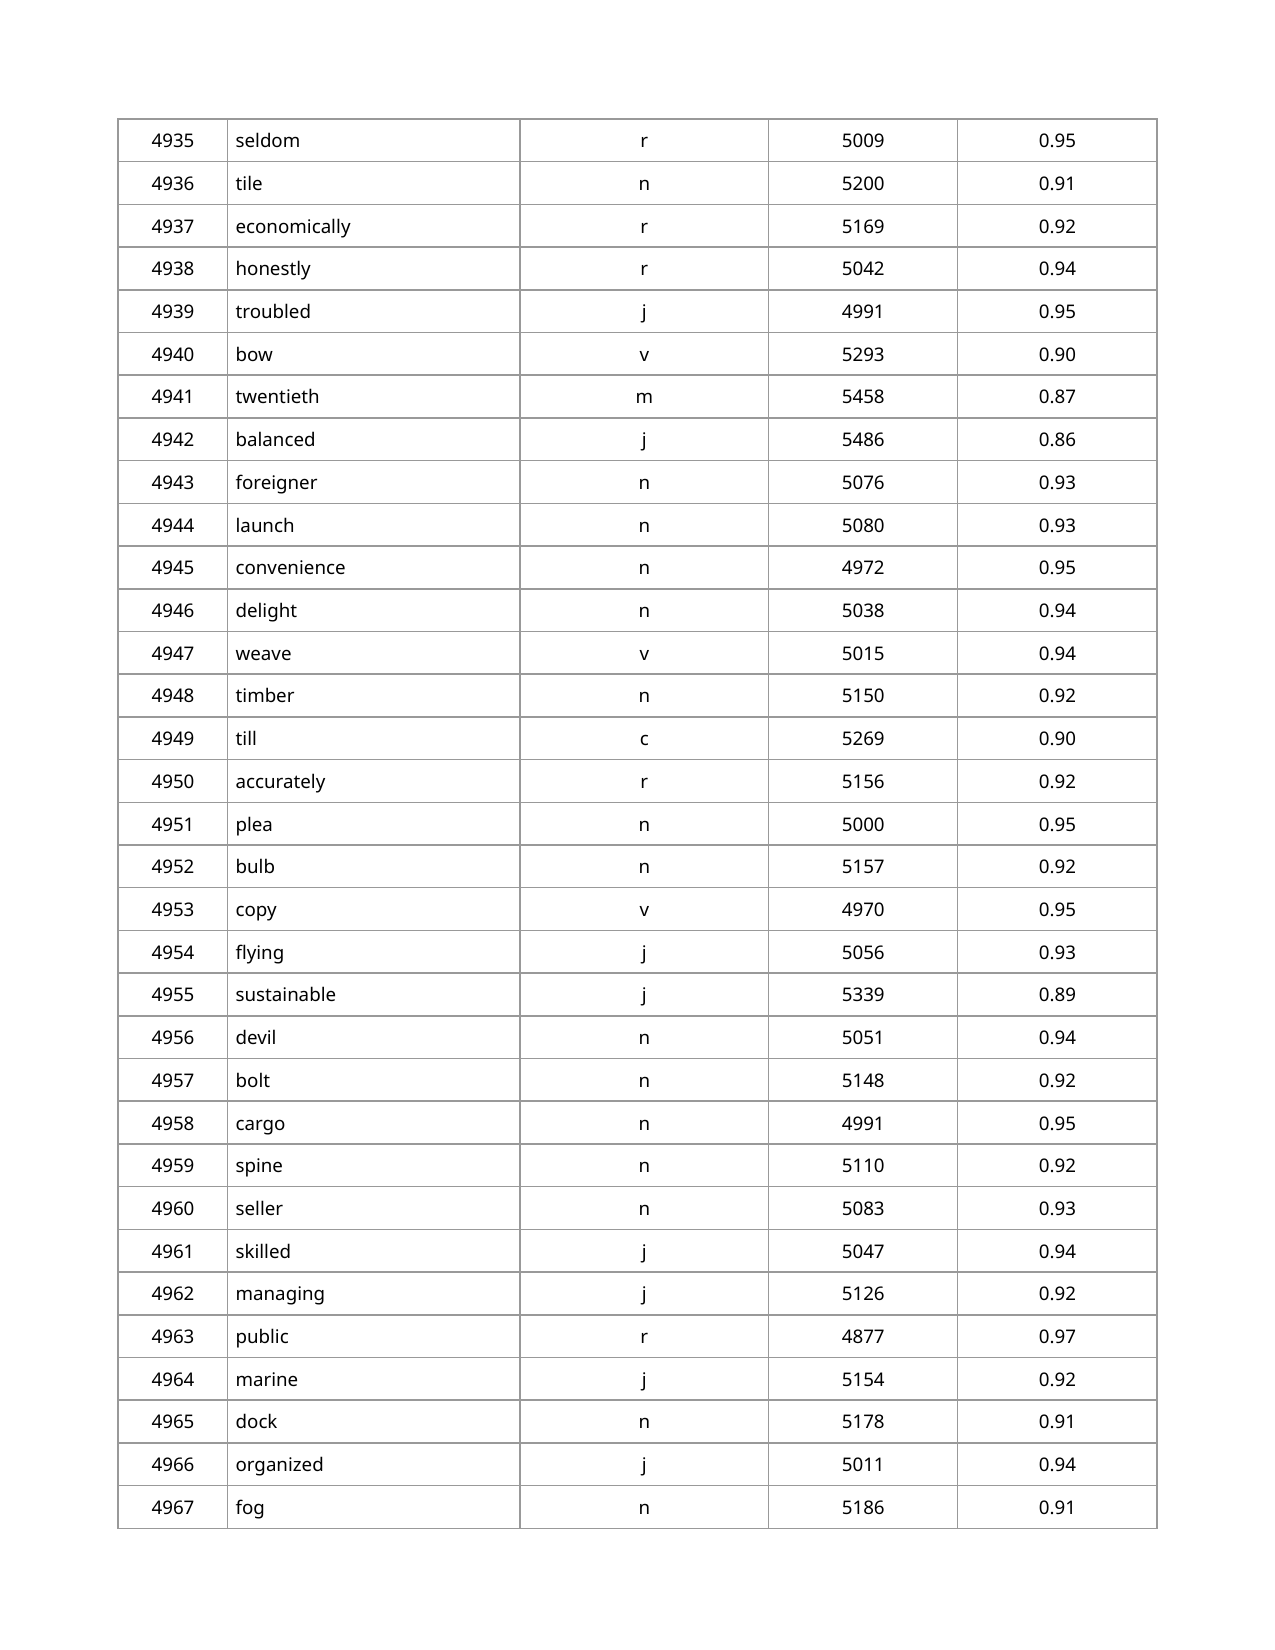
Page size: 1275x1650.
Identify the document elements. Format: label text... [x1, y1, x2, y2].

table_cell 5015 [769, 632, 957, 673]
table_cell j [521, 1358, 768, 1399]
table_cell j [521, 1444, 768, 1485]
table_cell 5056 [769, 931, 957, 972]
table_cell v [521, 632, 768, 673]
table_cell 5269 [769, 718, 957, 759]
table_cell n [521, 1187, 768, 1228]
table_cell devil [228, 1017, 519, 1058]
table_cell bulb [228, 846, 519, 887]
table_cell j [521, 419, 768, 460]
table_cell 0.91 [958, 1486, 1156, 1527]
table_cell cargo [228, 1102, 519, 1143]
table_cell 4950 [119, 760, 227, 801]
table_cell 4945 [119, 547, 227, 588]
table_cell copy [228, 888, 519, 929]
table_cell 4877 [769, 1316, 957, 1357]
table_cell public [228, 1316, 519, 1357]
table_cell 5000 [769, 803, 957, 844]
table_cell n [521, 675, 768, 716]
table_cell convenience [228, 547, 519, 588]
table_cell 5047 [769, 1230, 957, 1271]
table_cell flying [228, 931, 519, 972]
table_cell 0.92 [958, 1273, 1156, 1314]
table_cell n [521, 1145, 768, 1186]
table_cell 5200 [769, 162, 957, 203]
table_cell plea [228, 803, 519, 844]
table_cell n [521, 1059, 768, 1100]
table_cell 4946 [119, 590, 227, 631]
table_cell 4970 [769, 888, 957, 929]
table_cell 0.94 [958, 1017, 1156, 1058]
table_cell 4949 [119, 718, 227, 759]
table_cell 0.97 [958, 1316, 1156, 1357]
table_cell 4951 [119, 803, 227, 844]
table_cell skilled [228, 1230, 519, 1271]
table_cell n [521, 1401, 768, 1442]
table_cell honestly [228, 248, 519, 289]
table_cell 0.89 [958, 974, 1156, 1015]
table_cell 5126 [769, 1273, 957, 1314]
table_cell 0.93 [958, 931, 1156, 972]
table_cell 4962 [119, 1273, 227, 1314]
table_cell organized [228, 1444, 519, 1485]
table_cell 0.93 [958, 1187, 1156, 1228]
table_cell 0.92 [958, 675, 1156, 716]
table_cell n [521, 1486, 768, 1527]
table_cell 0.95 [958, 1102, 1156, 1143]
table_cell 0.86 [958, 419, 1156, 460]
table_cell twentieth [228, 376, 519, 417]
table_cell j [521, 1230, 768, 1271]
table_cell 5011 [769, 1444, 957, 1485]
table_cell 5154 [769, 1358, 957, 1399]
table_cell 4958 [119, 1102, 227, 1143]
table_cell 4939 [119, 291, 227, 332]
table_cell j [521, 291, 768, 332]
table_cell 0.95 [958, 291, 1156, 332]
table_cell 0.92 [958, 760, 1156, 801]
table_cell 0.90 [958, 718, 1156, 759]
table_cell 5178 [769, 1401, 957, 1442]
table_cell 0.87 [958, 376, 1156, 417]
table_cell 5042 [769, 248, 957, 289]
table_cell 0.93 [958, 504, 1156, 545]
table_cell economically [228, 205, 519, 246]
table_cell 4991 [769, 1102, 957, 1143]
table_cell spine [228, 1145, 519, 1186]
table_cell fog [228, 1486, 519, 1527]
table_cell 4952 [119, 846, 227, 887]
table_cell m [521, 376, 768, 417]
table_cell 4991 [769, 291, 957, 332]
table_cell j [521, 1273, 768, 1314]
table_cell 4956 [119, 1017, 227, 1058]
table_cell managing [228, 1273, 519, 1314]
table_cell r [521, 120, 768, 161]
table_cell 5009 [769, 120, 957, 161]
table_cell 5083 [769, 1187, 957, 1228]
table_cell c [521, 718, 768, 759]
table_cell 5486 [769, 419, 957, 460]
table_cell balanced [228, 419, 519, 460]
table_cell 5157 [769, 846, 957, 887]
table_cell 5148 [769, 1059, 957, 1100]
table_cell tile [228, 162, 519, 203]
table_cell r [521, 760, 768, 801]
table_cell 4972 [769, 547, 957, 588]
table_cell 4957 [119, 1059, 227, 1100]
table_cell n [521, 547, 768, 588]
table_cell 4938 [119, 248, 227, 289]
table_cell timber [228, 675, 519, 716]
table_cell accurately [228, 760, 519, 801]
table_cell weave [228, 632, 519, 673]
table_cell 4940 [119, 333, 227, 374]
table_cell 0.95 [958, 803, 1156, 844]
table_cell 4944 [119, 504, 227, 545]
table_cell 5038 [769, 590, 957, 631]
table_cell 4963 [119, 1316, 227, 1357]
table_cell 5076 [769, 461, 957, 502]
table_cell 5080 [769, 504, 957, 545]
table_cell n [521, 846, 768, 887]
table_cell 0.91 [958, 1401, 1156, 1442]
table_cell 5150 [769, 675, 957, 716]
table_cell 4967 [119, 1486, 227, 1527]
table_cell dock [228, 1401, 519, 1442]
table_cell j [521, 931, 768, 972]
table_cell 5293 [769, 333, 957, 374]
table_cell 4964 [119, 1358, 227, 1399]
table_cell j [521, 974, 768, 1015]
table_cell 0.94 [958, 1230, 1156, 1271]
table_cell 4965 [119, 1401, 227, 1442]
table_cell 4954 [119, 931, 227, 972]
table_cell 4966 [119, 1444, 227, 1485]
table_cell foreigner [228, 461, 519, 502]
table_cell 0.92 [958, 1145, 1156, 1186]
table_cell r [521, 248, 768, 289]
table_cell troubled [228, 291, 519, 332]
table_cell 5339 [769, 974, 957, 1015]
table_cell 4955 [119, 974, 227, 1015]
table_cell marine [228, 1358, 519, 1399]
table_cell n [521, 1017, 768, 1058]
table_cell 0.94 [958, 1444, 1156, 1485]
table_cell n [521, 590, 768, 631]
table_cell n [521, 803, 768, 844]
table_cell 0.93 [958, 461, 1156, 502]
table_cell seller [228, 1187, 519, 1228]
table_cell n [521, 504, 768, 545]
table_cell 4959 [119, 1145, 227, 1186]
table_cell 4953 [119, 888, 227, 929]
table_cell 4943 [119, 461, 227, 502]
table_cell 4960 [119, 1187, 227, 1228]
table_cell r [521, 1316, 768, 1357]
table_cell till [228, 718, 519, 759]
table_cell 4936 [119, 162, 227, 203]
table_cell 4947 [119, 632, 227, 673]
table_cell 5110 [769, 1145, 957, 1186]
table_cell n [521, 461, 768, 502]
table_cell 0.92 [958, 1358, 1156, 1399]
table_cell 4937 [119, 205, 227, 246]
table_cell 5458 [769, 376, 957, 417]
table_cell 5156 [769, 760, 957, 801]
table_cell v [521, 333, 768, 374]
table_cell v [521, 888, 768, 929]
table_cell n [521, 1102, 768, 1143]
table_cell 0.92 [958, 205, 1156, 246]
table_cell delight [228, 590, 519, 631]
table_cell 0.92 [958, 1059, 1156, 1100]
table_cell 4961 [119, 1230, 227, 1271]
table_cell r [521, 205, 768, 246]
table_cell sustainable [228, 974, 519, 1015]
table_cell 0.95 [958, 120, 1156, 161]
table_cell 4948 [119, 675, 227, 716]
table_cell launch [228, 504, 519, 545]
table_cell n [521, 162, 768, 203]
table_cell 0.90 [958, 333, 1156, 374]
table_cell 0.95 [958, 547, 1156, 588]
table_cell 0.95 [958, 888, 1156, 929]
table_cell seldom [228, 120, 519, 161]
table_cell 0.94 [958, 248, 1156, 289]
table_cell 0.92 [958, 846, 1156, 887]
table_cell 5169 [769, 205, 957, 246]
table_cell 0.91 [958, 162, 1156, 203]
table_cell 5186 [769, 1486, 957, 1527]
table_cell 0.94 [958, 590, 1156, 631]
table_cell 4941 [119, 376, 227, 417]
table_cell 4935 [119, 120, 227, 161]
table_cell bow [228, 333, 519, 374]
table_cell 4942 [119, 419, 227, 460]
table_cell 5051 [769, 1017, 957, 1058]
table_cell 0.94 [958, 632, 1156, 673]
table_cell bolt [228, 1059, 519, 1100]
